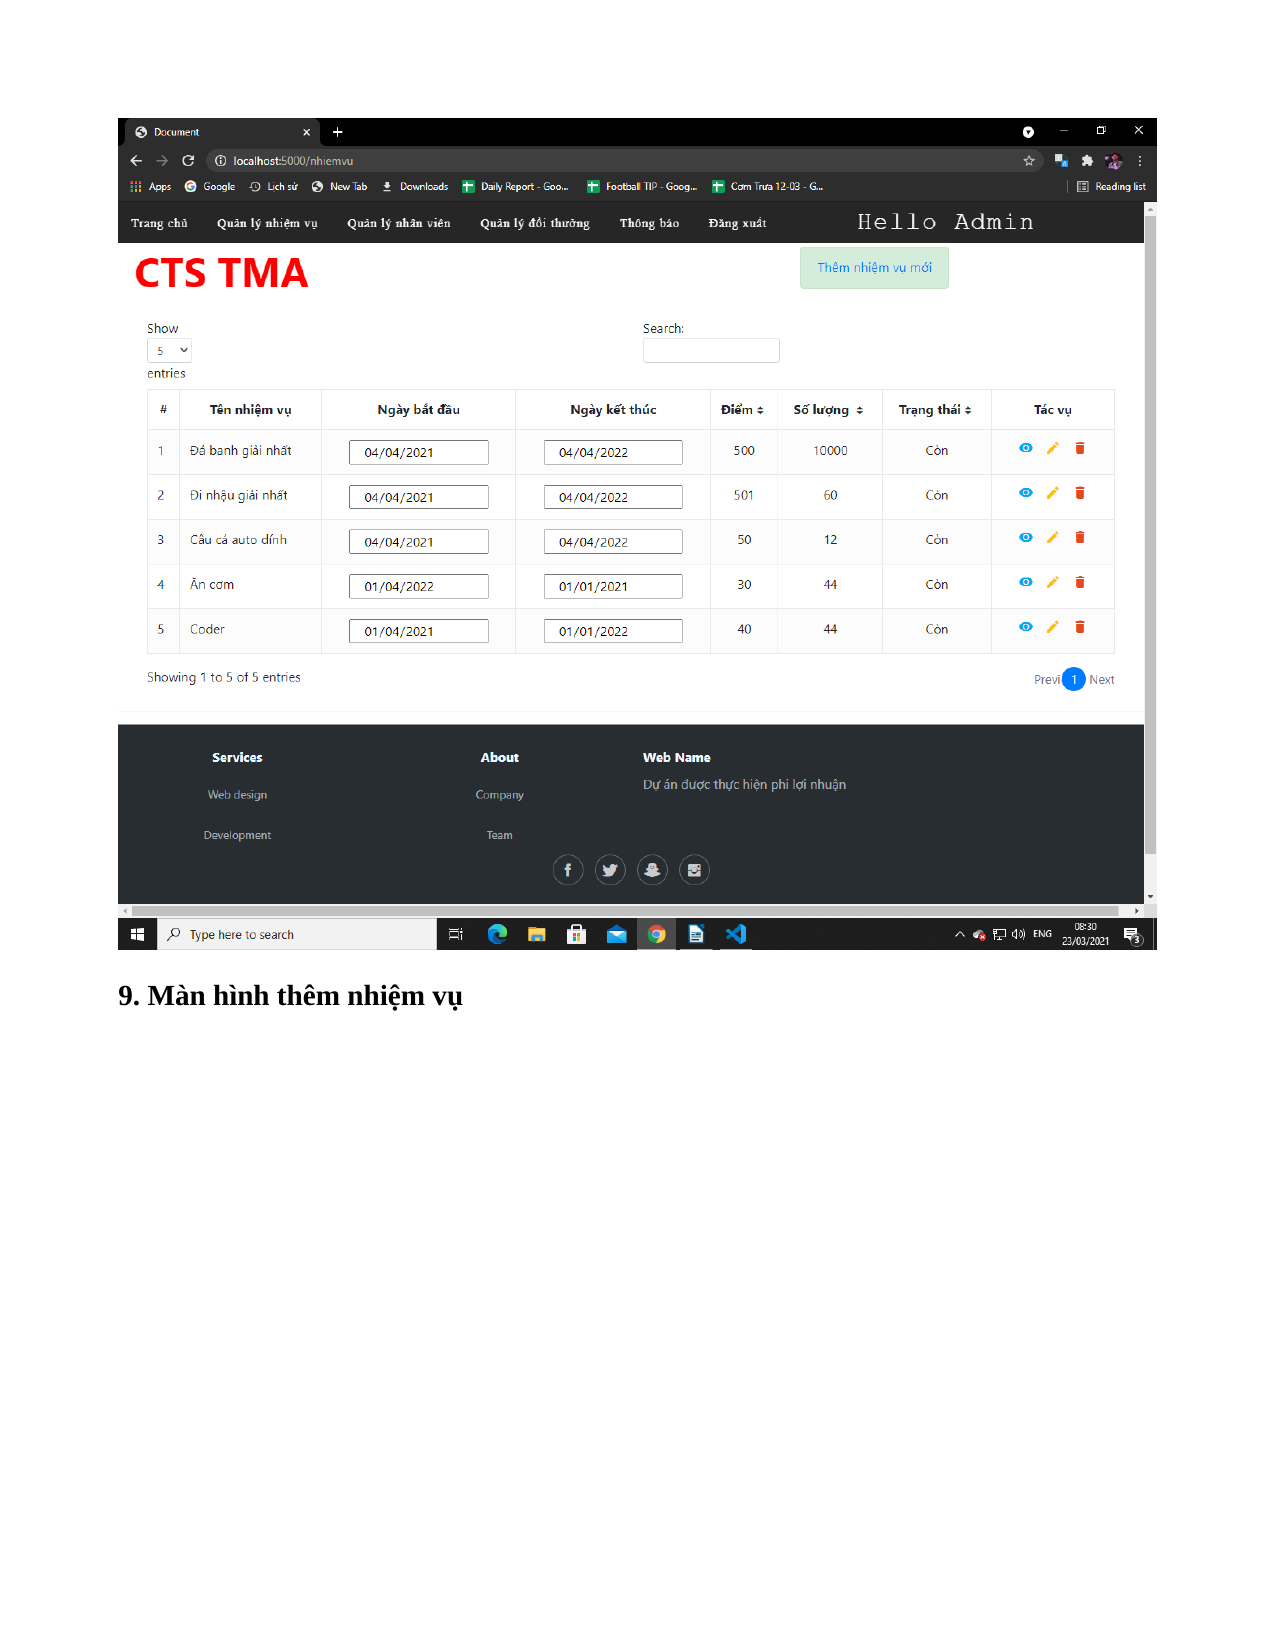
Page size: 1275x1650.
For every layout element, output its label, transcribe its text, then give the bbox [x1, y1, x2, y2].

text 9. Màn hình thêm nhiệm vụ [118, 978, 1157, 1011]
